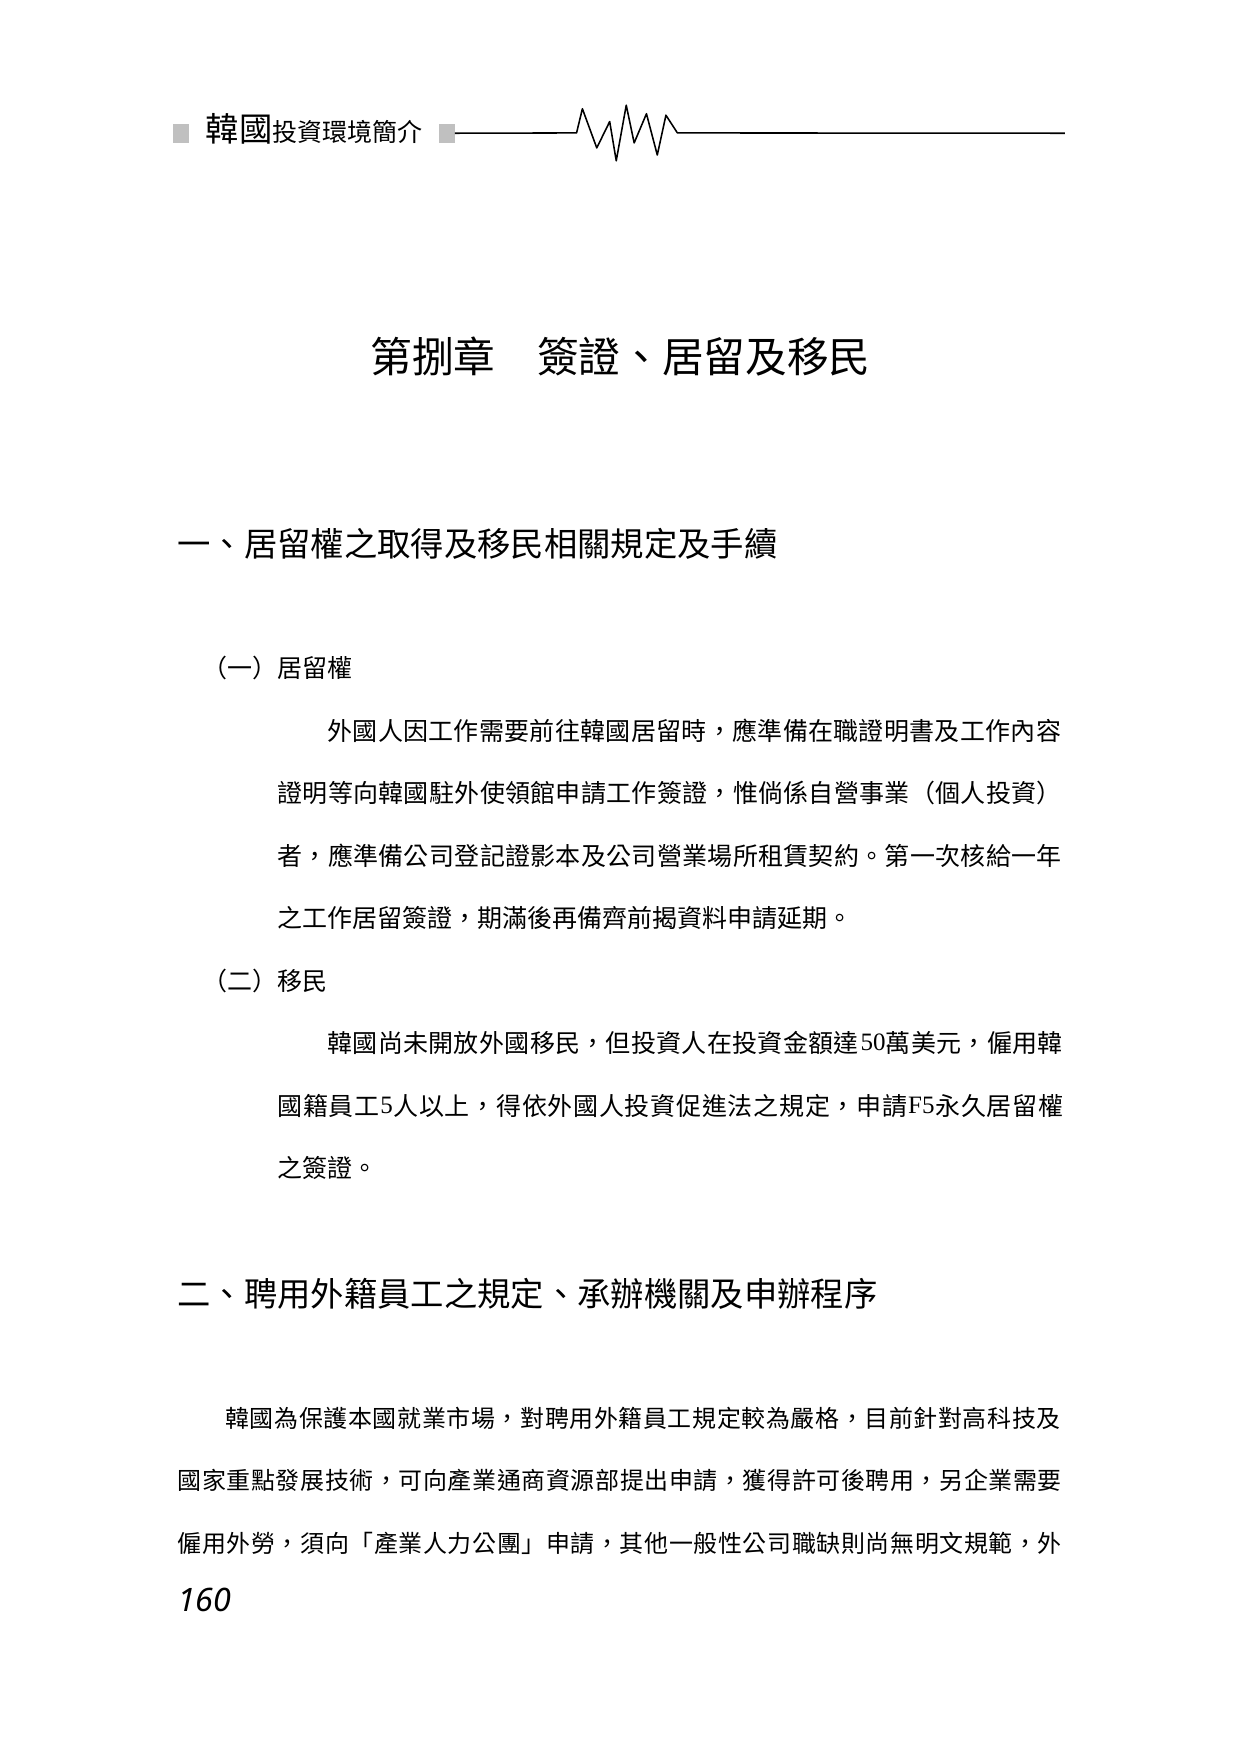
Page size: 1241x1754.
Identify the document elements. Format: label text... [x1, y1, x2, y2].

text 二、聘用外籍員工之規定、承辦機關及申辦程序 [177, 1250, 1063, 1313]
text （一）居留權 [202, 625, 1063, 688]
text 外國人因工作需要前往韓國居留時，應準備在職證明書及工作內容證明等向韓國駐外使領館申請工作簽證，惟倘係自營事業（個人投資）者，應準備公司登記證影本及公司營業場所租賃契約。第一次核給一年之工作居留簽證，期滿後再備齊前揭資料申請延期。 [277, 688, 1063, 938]
text （二）移民 [202, 938, 1063, 1000]
text 一、居留權之取得及移民相關規定及手續 [177, 500, 1063, 563]
text 第捌章 簽證、居留及移民 [177, 313, 1063, 375]
text 韓國為保護本國就業市場，對聘用外籍員工規定較為嚴格，目前針對高科技及國家重點發展技術，可向產業通商資源部提出申請，獲得許可後聘用，另企業需要僱用外勞，須向「產業人力公團」申請，其他一般性公司職缺則尚無明文規範，外 [177, 1375, 1063, 1563]
text 韓國尚未開放外國移民，但投資人在投資金額達50萬美元，僱用韓國籍員工5人以上，得依外國人投資促進法之規定，申請F5永久居留權之簽證。 [277, 1000, 1063, 1188]
